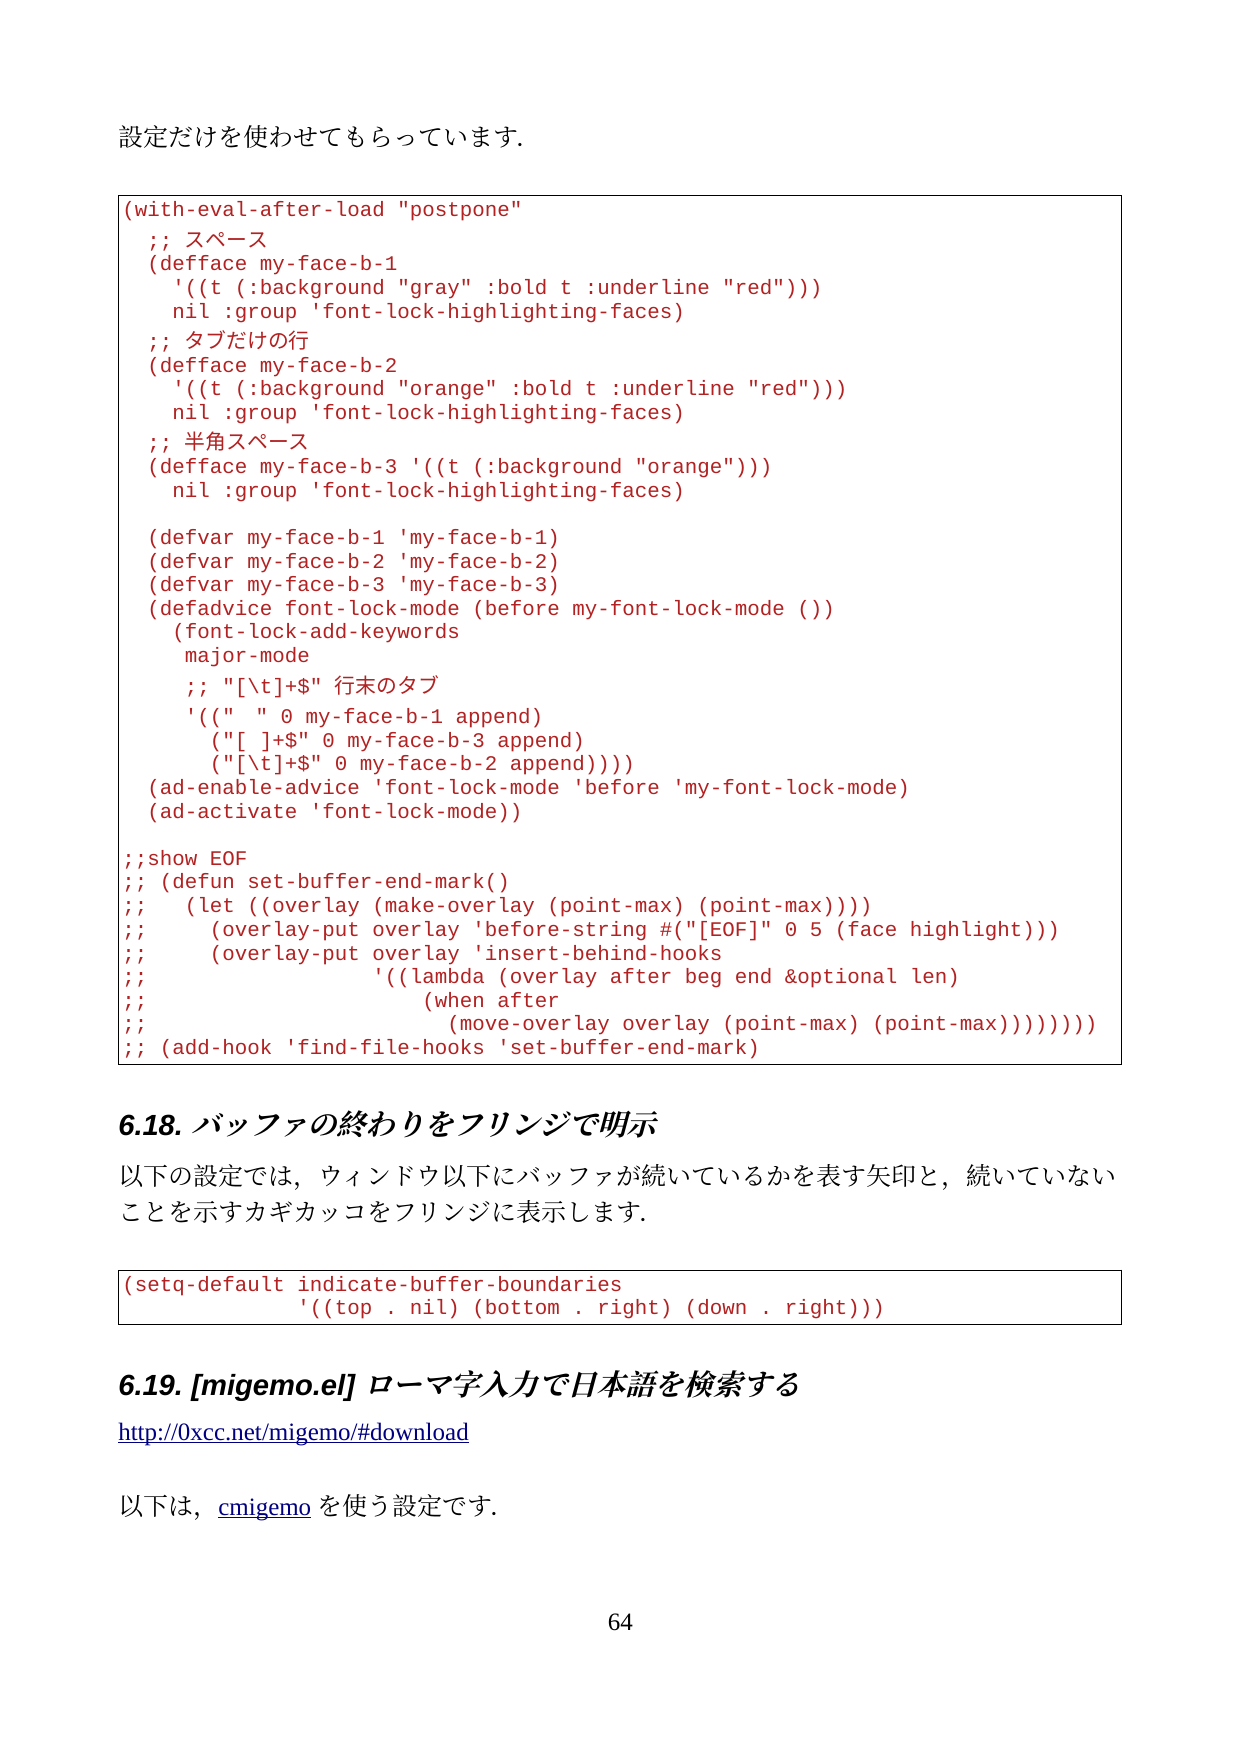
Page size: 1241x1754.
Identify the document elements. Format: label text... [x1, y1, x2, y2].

text nil :group 'font-lock-highlighting-faces) [119, 297, 1121, 320]
text ;; '((lambda (overlay after beg end &optional len) [119, 962, 1121, 986]
text (defface my-face-b-3 '((t (:background "orange"))) [119, 452, 1121, 476]
text '((t (:background "orange" :bold t :underline "red"))) [119, 374, 1121, 398]
text ;; (overlay-put overlay 'before-string #("[EOF]" 0 5 (face highlight))) [119, 915, 1121, 938]
text ("[ ]+$" 0 my-face-b-3 append) [119, 726, 1121, 749]
text (defface my-face-b-2 [119, 351, 1121, 374]
text http://0xcc.net/migemo/#download [118, 1417, 1122, 1474]
text '((" " 0 my-face-b-1 append) [119, 695, 1121, 726]
text 設定だけを使わせてもらっています． [118, 118, 1122, 183]
text ;; 半角スペース [119, 422, 1121, 452]
text ;; "[\t]+$" 行末のタブ [119, 665, 1121, 695]
text nil :group 'font-lock-highlighting-faces) [119, 398, 1121, 422]
text (defface my-face-b-1 [119, 249, 1121, 273]
text (defvar my-face-b-1 'my-face-b-1) [119, 523, 1121, 547]
text ;; (defun set-buffer-end-mark() [119, 868, 1121, 891]
text (defvar my-face-b-2 'my-face-b-2) [119, 547, 1121, 570]
text ;; (overlay-put overlay 'insert-behind-hooks [119, 938, 1121, 962]
text (with-eval-after-load "postpone" [119, 196, 1121, 219]
text (defvar my-face-b-3 'my-face-b-3) [119, 570, 1121, 594]
text (ad-enable-advice 'font-lock-mode 'before 'my-font-lock-mode) [119, 773, 1121, 797]
text (ad-activate 'font-lock-mode)) [119, 797, 1121, 820]
text ;; (add-hook 'find-file-hooks 'set-buffer-end-mark) [119, 1033, 1121, 1064]
text (setq-default indicate-buffer-boundaries [119, 1271, 1121, 1293]
text (font-lock-add-keywords [119, 618, 1121, 641]
text ("[\t]+$" 0 my-face-b-2 append)))) [119, 749, 1121, 773]
text '((t (:background "gray" :bold t :underline "red"))) [119, 273, 1121, 297]
text 以下の設定では，ウィンドウ以下にバッファが続いているかを表す矢印と，続いていないことを示すカギカッコをフリンジに表示します． [118, 1156, 1122, 1257]
text 以下は，cmigemo を使う設定です． [118, 1487, 1122, 1551]
text ;; タブだけの行 [119, 320, 1121, 351]
text nil :group 'font-lock-highlighting-faces) [119, 476, 1121, 499]
text '((top . nil) (bottom . right) (down . right))) [119, 1293, 1121, 1324]
text ;; (when after [119, 986, 1121, 1009]
text ;;show EOF [119, 844, 1121, 868]
subtitle [migemo.el] ローマ字入力で日本語を検索する [118, 1362, 1122, 1404]
text ;; (let ((overlay (make-overlay (point-max) (point-max)))) [119, 891, 1121, 915]
text (defadvice font-lock-mode (before my-font-lock-mode ()) [119, 594, 1121, 618]
text ;; スペース [119, 219, 1121, 249]
subtitle バッファの終わりをフリンジで明示 [118, 1102, 1122, 1144]
text major-mode [119, 641, 1121, 665]
text ;; (move-overlay overlay (point-max) (point-max)))))))) [119, 1009, 1121, 1033]
